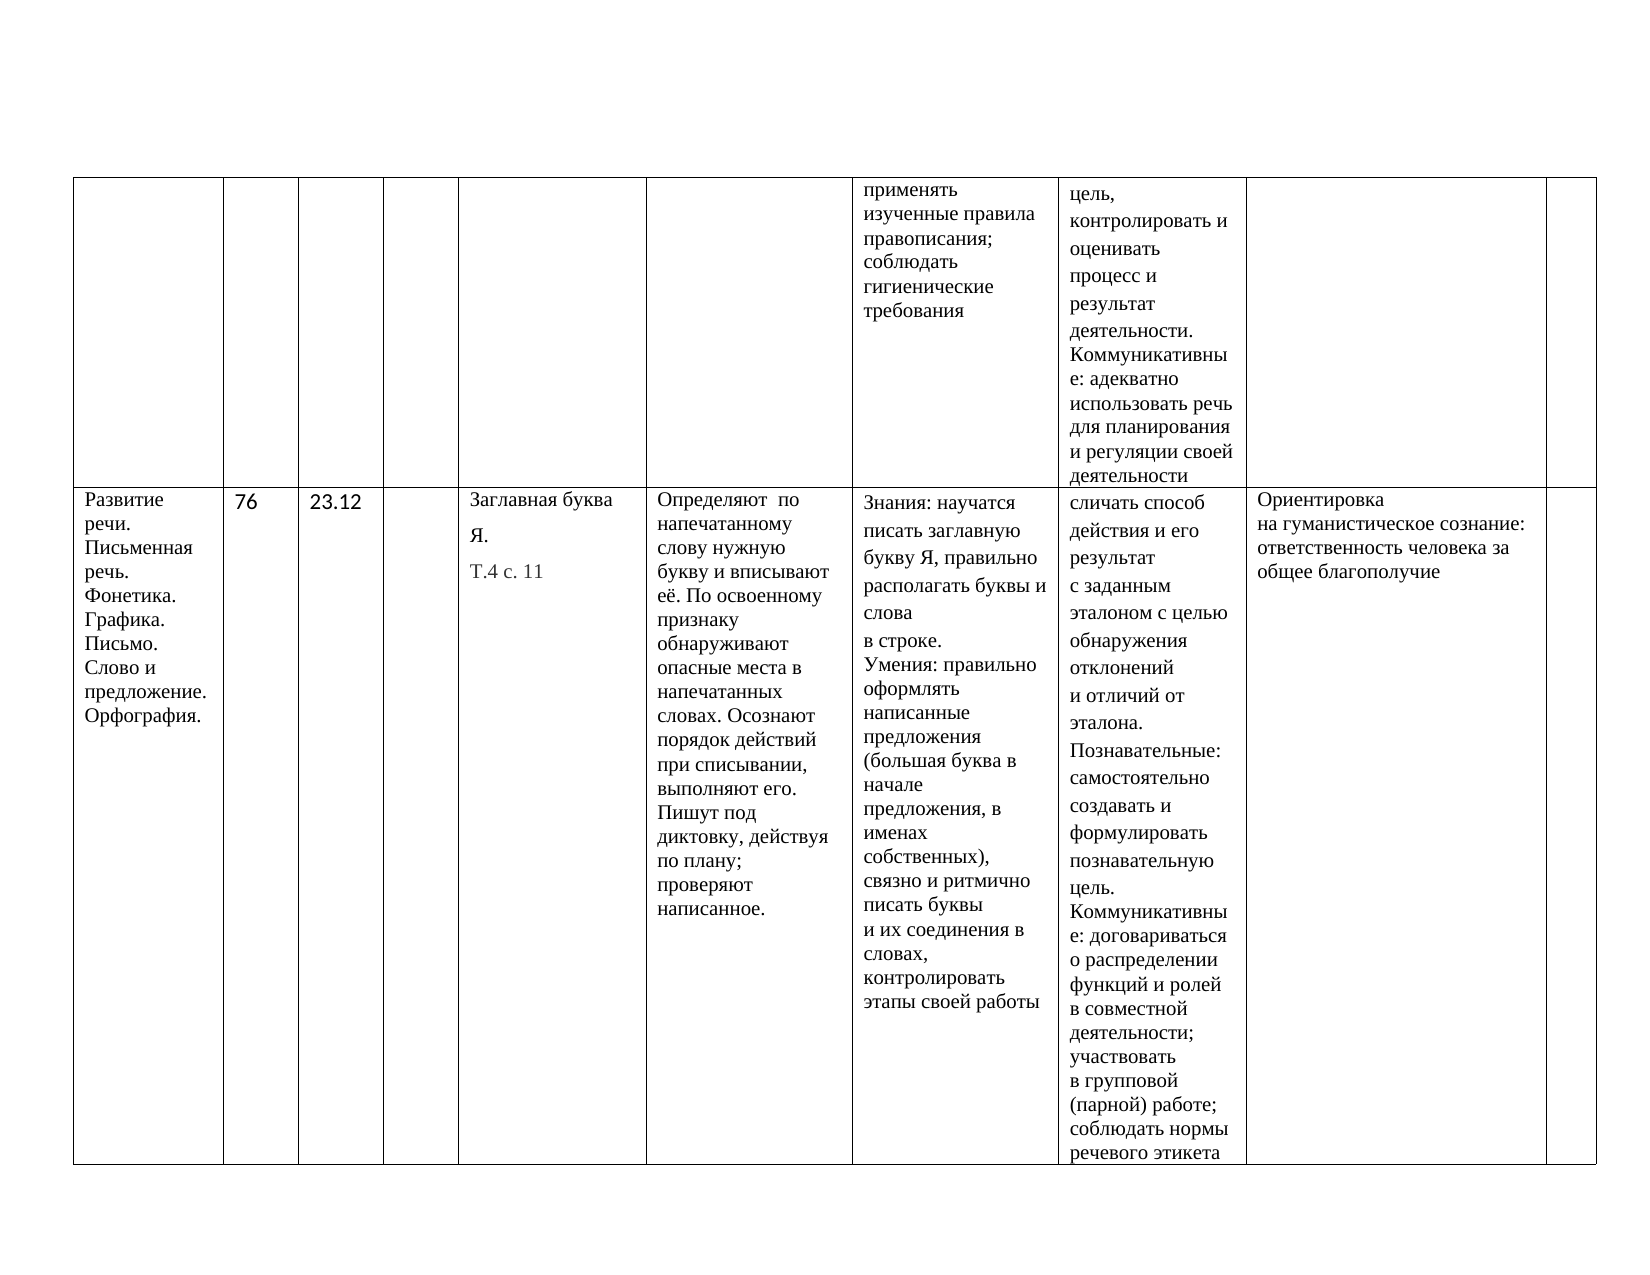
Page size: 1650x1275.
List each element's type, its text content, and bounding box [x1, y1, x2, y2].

table_cell [459, 178, 646, 487]
table_cell [1547, 488, 1596, 1164]
table_cell цель, контролировать и оценивать процесс и результат деятельности. Коммуникативные: адекватно использовать речь для планирования и регуляции своей деятельности [1059, 178, 1246, 487]
table_cell [299, 178, 383, 487]
table_cell [384, 488, 458, 1164]
table_cell [1547, 178, 1596, 487]
table_cell [74, 178, 223, 487]
table_cell Знания: научатся писать заглавную букву Я, правильно располагать буквы и слова в строке. Умения: правильно оформлять написанные предложения (большая буква в начале предложения, в именах собственных), связно и ритмично писать буквы и их соединения в словах, контролировать этапы своей работы [853, 488, 1058, 1164]
table_cell Определяют по напечатанному слову нужную букву и вписывают её. По освоенному признаку обнаруживают опасные места в напечатанных словах. Осознают порядок действий при списывании, выполняют его. Пишут под диктовку, действуя по плану; проверяют написанное. [647, 488, 852, 1164]
table_cell 76 [224, 488, 298, 1164]
table_cell [224, 178, 298, 487]
table_cell применять изученные правила правописания; соблюдать гигиенические требования [853, 178, 1058, 487]
table_cell Развитие речи. Письменная речь. Фонетика. Графика. Письмо. Слово и предложение. Орфография. [74, 488, 223, 1164]
table_cell Ориентировка на гуманистическое сознание: ответственность человека за общее благополучие [1247, 488, 1546, 1164]
table_cell [647, 178, 852, 487]
table_cell Заглавная буква Я. Т.4 с. 11 [459, 488, 646, 1164]
table_cell [384, 178, 458, 487]
table_cell сличать способ действия и его результат с заданным эталоном с целью обнаружения отклонений и отличий от эталона. Познавательные: самостоятельно создавать и формулировать познавательную цель. Коммуникативные: договариваться о распределении функций и ролей в совместной деятельности; участвовать в групповой (парной) работе; соблюдать нормы речевого этикета [1059, 488, 1246, 1164]
table_cell [1247, 178, 1546, 487]
table_cell 23.12 [299, 488, 383, 1164]
